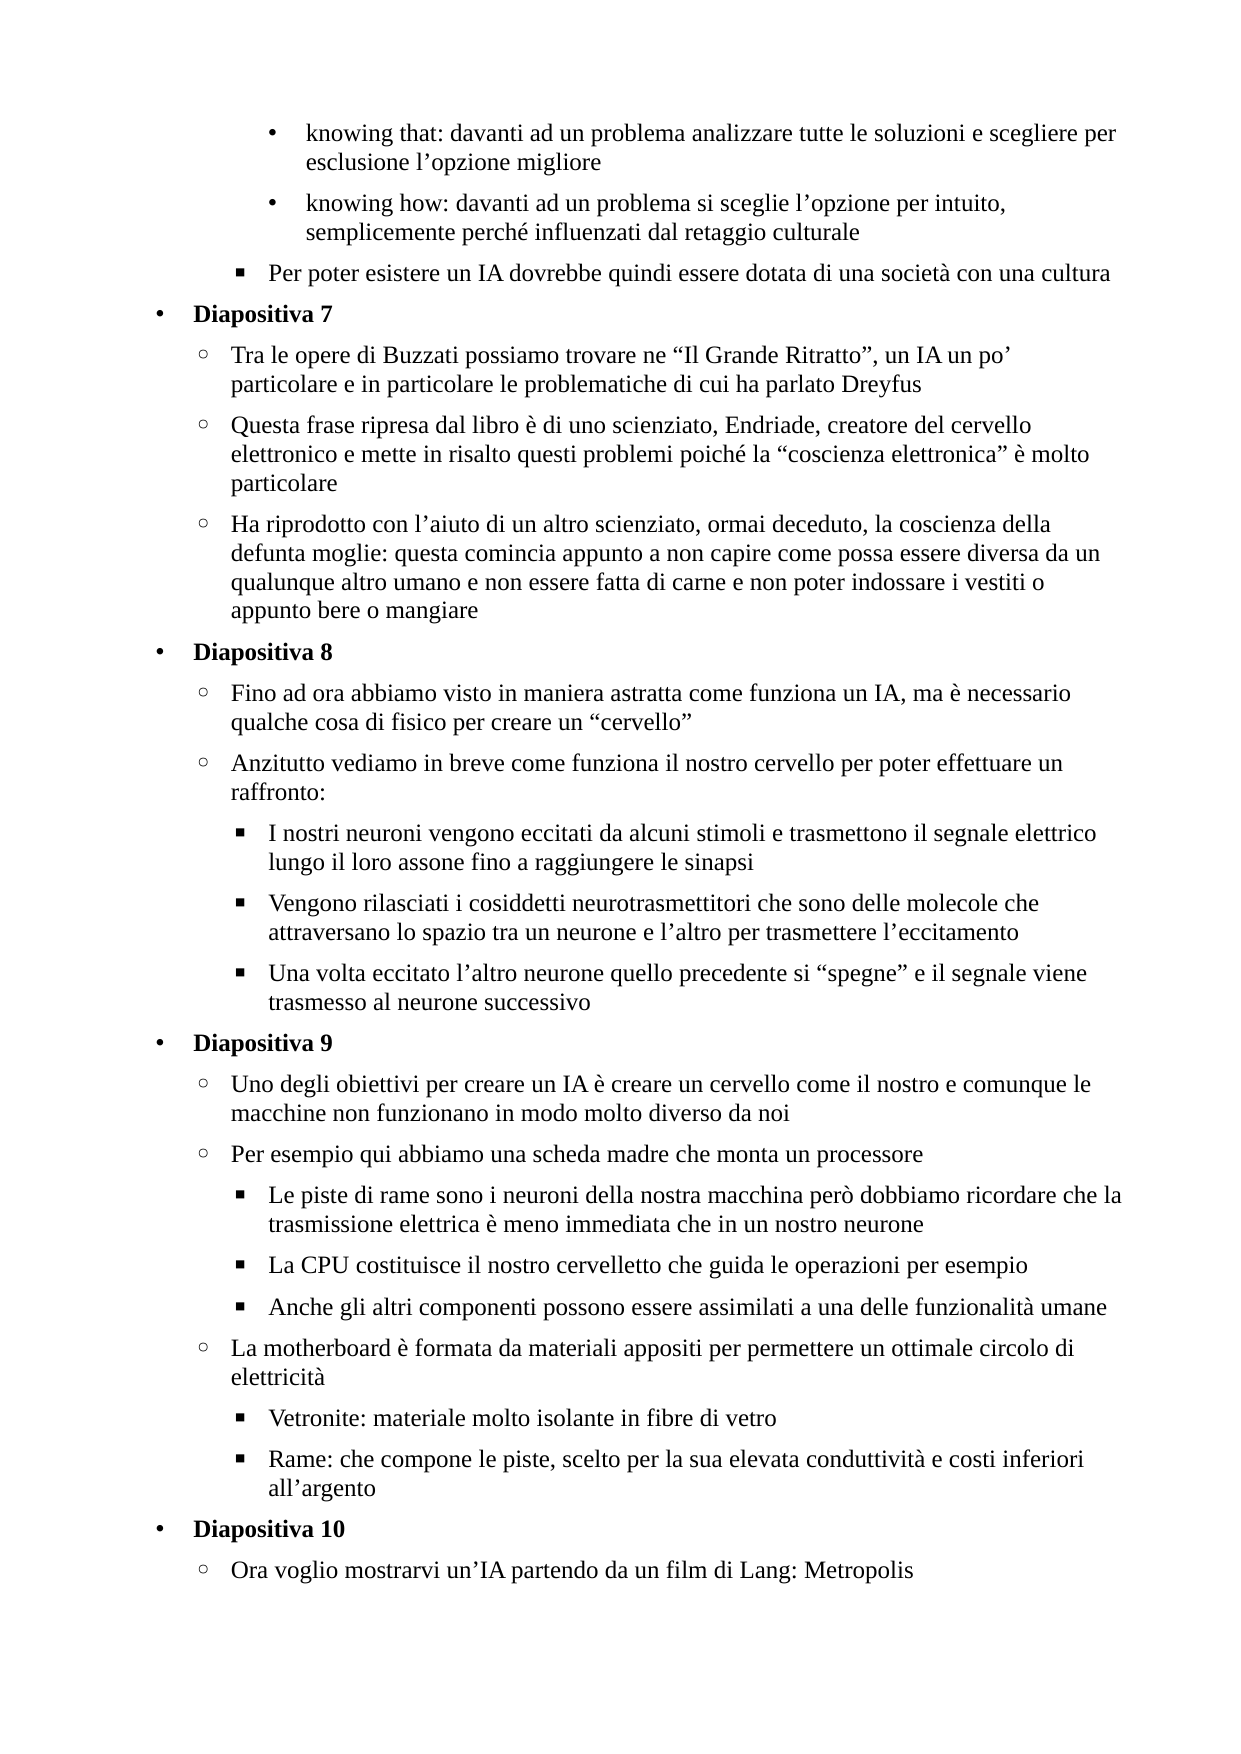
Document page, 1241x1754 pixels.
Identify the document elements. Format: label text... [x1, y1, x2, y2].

list Una volta eccitato l’altro neurone quello precedente si “spegne” e il segnale viene trasmesso al neurone successivo [231, 958, 1122, 1016]
list Uno degli obiettivi per creare un IA è creare un cervello come il nostro e comunque le macchine non funzionano in modo molto diverso da noi [193, 1069, 1122, 1127]
list Tra le opere di Buzzati possiamo trovare ne “Il Grande Ritratto”, un IA un po’ particolare e in particolare le problematiche di cui ha parlato Dreyfus [193, 341, 1122, 398]
list Diapositiva 8 [156, 637, 1122, 666]
list Vengono rilasciati i cosiddetti neurotrasmettitori che sono delle molecole che attraversano lo spazio tra un neurone e l’altro per trasmettere l’eccitamento [231, 888, 1122, 946]
list knowing that: davanti ad un problema analizzare tutte le soluzioni e scegliere per esclusione l’opzione migliore [268, 118, 1122, 176]
list Per poter esistere un IA dovrebbe quindi essere dotata di una società con una cultura [231, 258, 1122, 287]
list Questa frase ripresa dal libro è di uno scienziato, Endriade, creatore del cervello elettronico e mette in risalto questi problemi poiché la “coscienza elettronica” è molto particolare [193, 411, 1122, 497]
list Diapositiva 9 [156, 1028, 1122, 1057]
list Diapositiva 10 [156, 1514, 1122, 1543]
list Vetronite: materiale molto isolante in fibre di vetro [231, 1403, 1122, 1432]
list Rame: che compone le piste, scelto per la sua elevata conduttività e costi inferiori all’argento [231, 1444, 1122, 1502]
list Fino ad ora abbiamo visto in maniera astratta come funziona un IA, ma è necessario qualche cosa di fisico per creare un “cervello” [193, 678, 1122, 736]
list I nostri neuroni vengono eccitati da alcuni stimoli e trasmettono il segnale elettrico lungo il loro assone fino a raggiungere le sinapsi [231, 818, 1122, 876]
list Diapositiva 7 [156, 299, 1122, 328]
list Per esempio qui abbiamo una scheda madre che monta un processore [193, 1139, 1122, 1168]
list La motherboard è formata da materiali appositi per permettere un ottimale circolo di elettricità [193, 1333, 1122, 1391]
list knowing how: davanti ad un problema si sceglie l’opzione per intuito, semplicemente perché influenzati dal retaggio culturale [268, 188, 1122, 246]
list La CPU costituisce il nostro cervelletto che guida le operazioni per esempio [231, 1251, 1122, 1279]
list Ha riprodotto con l’aiuto di un altro scienziato, ormai deceduto, la coscienza della defunta moglie: questa comincia appunto a non capire come possa essere diversa da un qualunque altro umano e non essere fatta di carne e non poter indossare i vestiti o appunto bere o mangiare [193, 509, 1122, 624]
list Le piste di rame sono i neuroni della nostra macchina però dobbiamo ricordare che la trasmissione elettrica è meno immediata che in un nostro neurone [231, 1181, 1122, 1238]
list Ora voglio mostrarvi un’IA partendo da un film di Lang: Metropolis [193, 1556, 1122, 1584]
list Anzitutto vediamo in breve come funziona il nostro cervello per poter effettuare un raffronto: [193, 748, 1122, 806]
list Anche gli altri componenti possono essere assimilati a una delle funzionalità umane [231, 1292, 1122, 1321]
